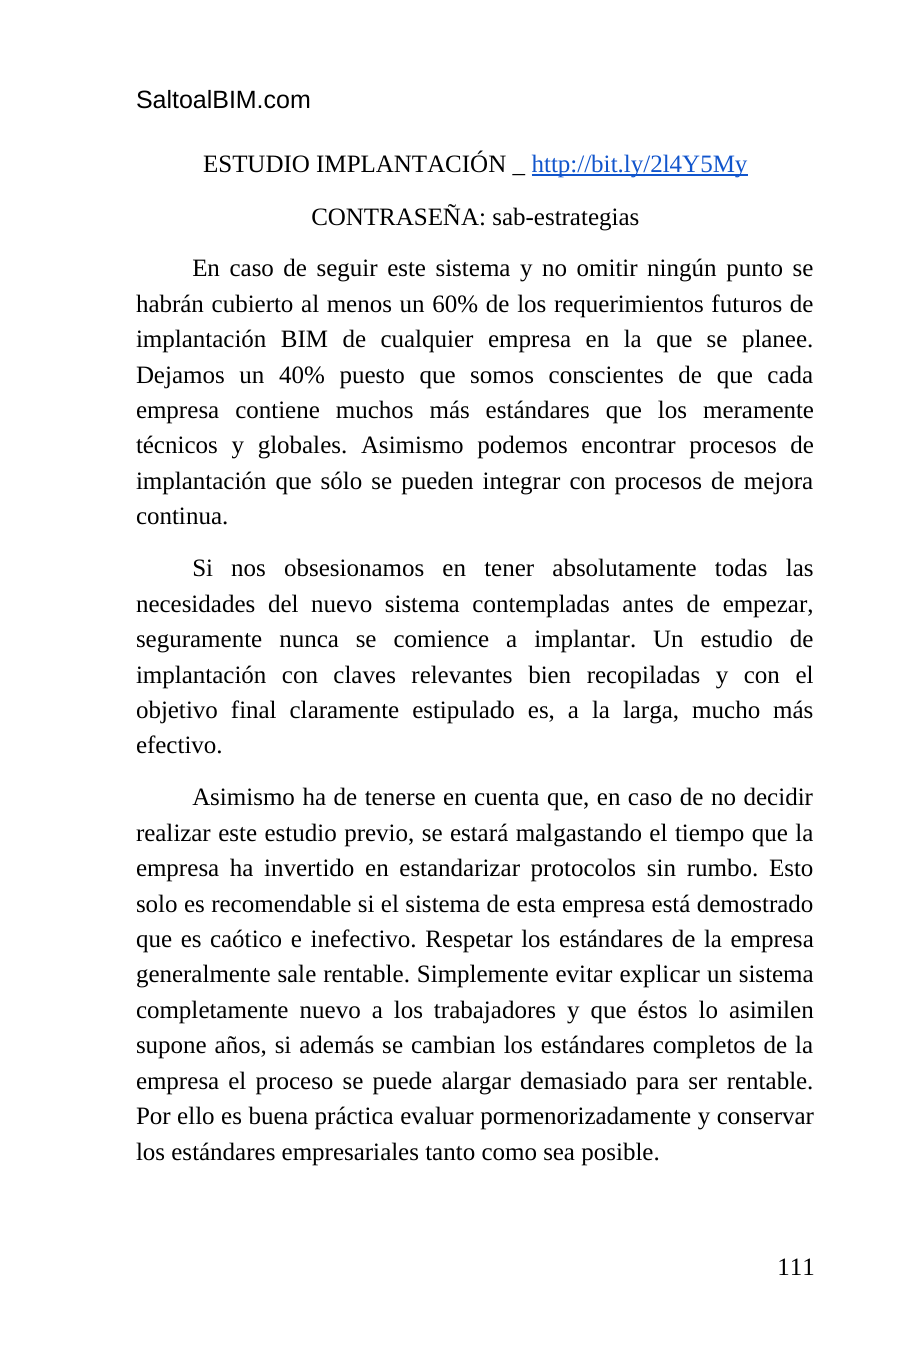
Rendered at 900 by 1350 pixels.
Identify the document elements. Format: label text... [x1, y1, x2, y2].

text Asimismo ha de tenerse en cuenta que, en caso de no decidir realizar este estudio previo, se estará malgastando el tiempo que la empresa ha invertido en estandarizar protocolos sin rumbo. Esto solo es recomendable si el sistema de esta empresa está demostrado que es caótico e inefectivo. Respetar los estándares de la empresa generalmente sale rentable. Simplemente evitar explicar un sistema completamente nuevo a los trabajadores y que éstos lo asimilen supone años, si además se cambian los estándares completos de la empresa el proceso se puede alargar demasiado para ser rentable. Por ello es buena práctica evaluar pormenorizadamente y conservar los estándares empresariales tanto como sea posible. [136, 777, 814, 1167]
text Si nos obsesionamos en tener absolutamente todas las necesidades del nuevo sistema contempladas antes de empezar, seguramente nunca se comience a implantar. Un estudio de implantación con claves relevantes bien recopiladas y con el objetivo final claramente estipulado es, a la larga, mucho más efectivo. [136, 548, 814, 761]
text En caso de seguir este sistema y no omitir ningún punto se habrán cubierto al menos un 60% de los requerimientos futuros de implantación BIM de cualquier empresa en la que se planee. Dejamos un 40% puesto que somos conscientes de que cada empresa contiene muchos más estándares que los meramente técnicos y globales. Asimismo podemos encontrar procesos de implantación que sólo se pueden integrar con procesos de mejora continua. [136, 248, 814, 532]
text CONTRASEÑA: sab-estrategias [136, 197, 814, 232]
text ESTUDIO IMPLANTACIÓN _ http://bit.ly/2l4Y5My [136, 144, 814, 180]
